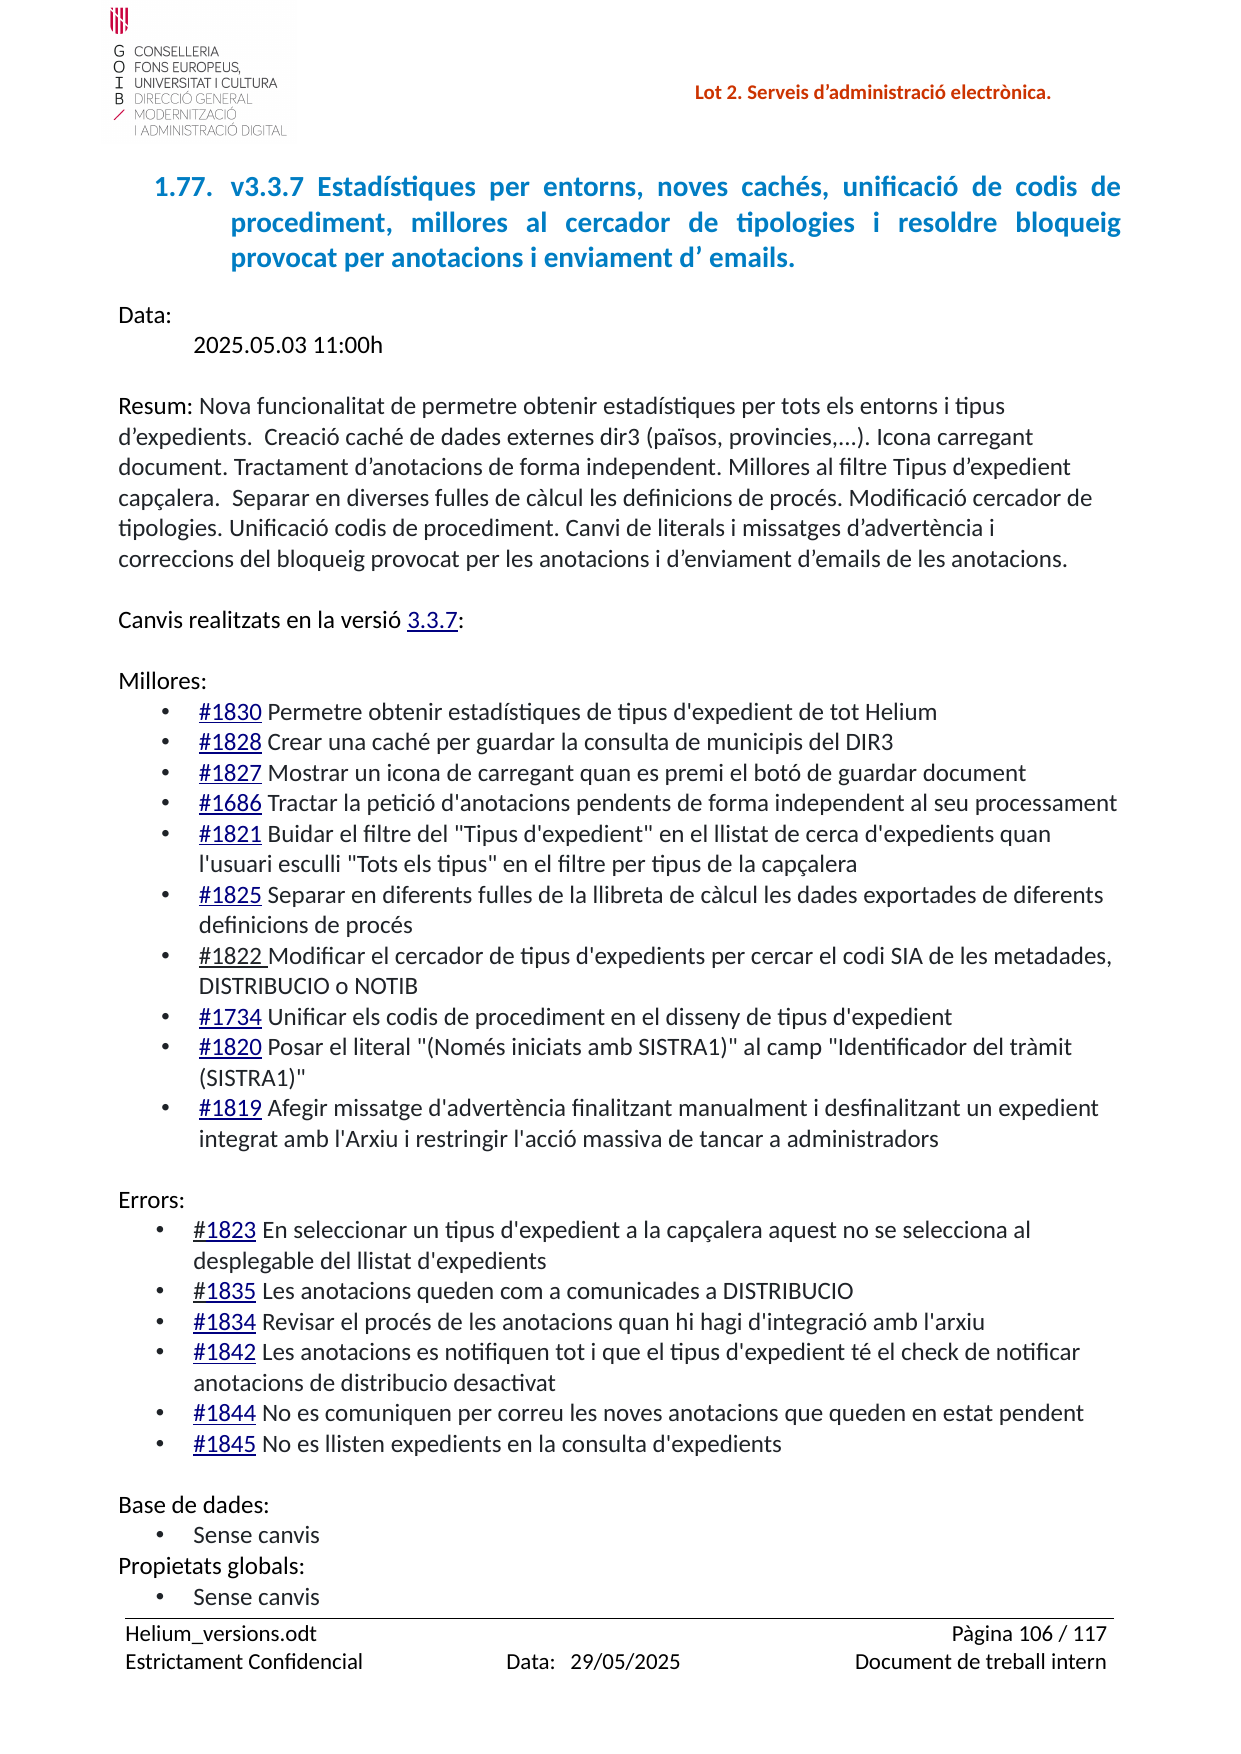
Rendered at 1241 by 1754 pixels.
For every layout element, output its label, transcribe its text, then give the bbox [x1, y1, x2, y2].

text Base de dades: [118, 1489, 1122, 1520]
list #1686 Tractar la petició d'anotacions pendents de forma independent al seu processament [161, 787, 1122, 818]
list Sense canvis [156, 1520, 1122, 1550]
list #1834 Revisar el procés de les anotacions quan hi hagi d'integració amb l'arxiu [156, 1306, 1122, 1337]
text Data: [118, 299, 1122, 329]
picture [100, 0, 297, 144]
list #1835 Les anotacions queden com a comunicades a DISTRIBUCIO [156, 1276, 1122, 1306]
text Millores: [118, 665, 1122, 696]
list #1827 Mostrar un icona de carregant quan es premi el botó de guardar document [161, 757, 1122, 787]
text Errors: [118, 1184, 1122, 1214]
text Resum: Nova funcionalitat de permetre obtenir estadístiques per tots els entorns i tipus d’expedients. Creació caché de dades externes dir3 (països, provincies,...). Icona carregant document. Tractament d’anotacions de forma independent. Millores al filtre Tipus d’expedient capçalera. Separar en diverses fulles de càlcul les definicions de procés. Modificació cercador de tipologies. Unificació codis de procediment. Canvi de literals i missatges d’advertència i correccions del bloqueig provocat per les anotacions i d’enviament d’emails de les anotacions. [118, 390, 1122, 573]
list #1830 Permetre obtenir estadístiques de tipus d'expedient de tot Helium [161, 696, 1122, 726]
list #1822 Modificar el cercador de tipus d'expedients per cercar el codi SIA de les metadades, DISTRIBUCIO o NOTIB [161, 940, 1122, 1001]
list #1820 Posar el literal "(Només iniciats amb SISTRA1)" al camp "Identificador del tràmit (SISTRA1)" [161, 1031, 1122, 1092]
list #1819 Afegir missatge d'advertència finalitzant manualment i desfinalitzant un expedient integrat amb l'Arxiu i restringir l'acció massiva de tancar a administradors [161, 1092, 1122, 1153]
list #1823 En seleccionar un tipus d'expedient a la capçalera aquest no se selecciona al desplegable del llistat d'expedients [156, 1214, 1122, 1276]
list #1845 No es llisten expedients en la consulta d'expedients [156, 1428, 1122, 1459]
text 2025.05.03 11:00h [118, 329, 1122, 360]
list #1734 Unificar els codis de procediment en el disseny de tipus d'expedient [161, 1001, 1122, 1031]
list #1844 No es comuniquen per correu les noves anotacions que queden en estat pendent [156, 1398, 1122, 1428]
text Propietats globals: [118, 1550, 1122, 1581]
list #1821 Buidar el filtre del "Tipus d'expedient" en el llistat de cerca d'expedients quan l'usuari esculli "Tots els tipus" en el filtre per tipus de la capçalera [161, 818, 1122, 879]
list #1828 Crear una caché per guardar la consulta de municipis del DIR3 [161, 726, 1122, 757]
list #1825 Separar en diferents fulles de la llibreta de càlcul les dades exportades de diferents definicions de procés [161, 879, 1122, 940]
subtitle v3.3.7 Estadístiques per entorns, noves cachés, unificació de codis de procediment, millores al cercador de tipologies i resoldre bloqueig provocat per anotacions i enviament d’ emails. [153, 168, 1122, 275]
list #1842 Les anotacions es notifiquen tot i que el tipus d'expedient té el check de notificar anotacions de distribucio desactivat [156, 1337, 1122, 1398]
list Sense canvis [156, 1581, 1122, 1611]
text Canvis realitzats en la versió 3.3.7: [118, 604, 1122, 634]
